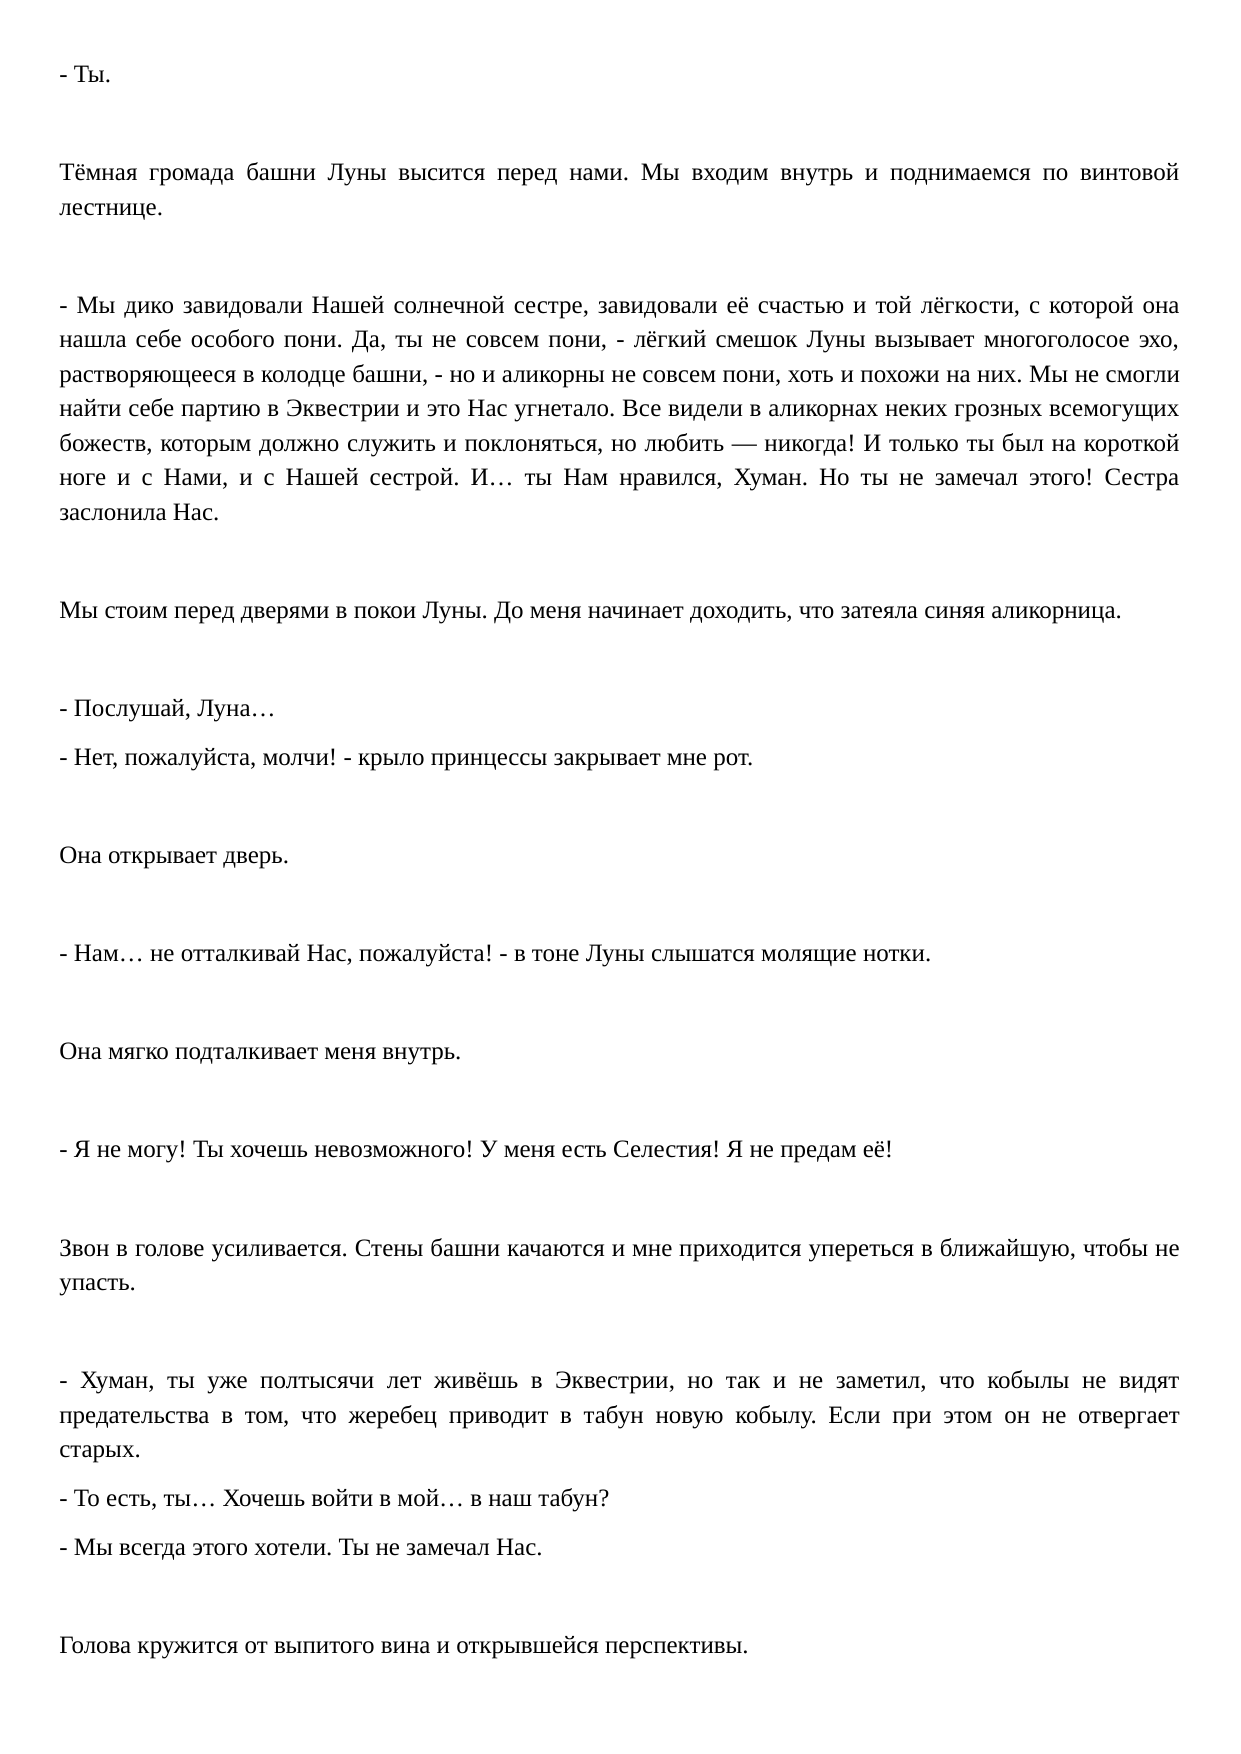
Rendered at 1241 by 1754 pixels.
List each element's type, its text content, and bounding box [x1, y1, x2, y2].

text - Ты. [59, 59, 1181, 88]
text - Мы всегда этого хотели. Ты не замечал Нас. [59, 1532, 1181, 1561]
text Звон в голове усиливается. Стены башни качаются и мне приходится упереться в ближайшую, чтобы не упасть. [59, 1233, 1181, 1296]
text - Мы дико завидовали Нашей солнечной сестре, завидовали её счастью и той лёгкости, с которой она нашла себе особого пони. Да, ты не совсем пони, - лёгкий смешок Луны вызывает многоголосое эхо, растворяющееся в колодце башни, - но и аликорны не совсем пони, хоть и похожи на них. Мы не смогли найти себе партию в Эквестрии и это Нас угнетало. Все видели в аликорнах неких грозных всемогущих божеств, которым должно служить и поклоняться, но любить — никогда! И только ты был на короткой ноге и с Нами, и с Нашей сестрой. И… ты Нам нравился, Хуман. Но ты не замечал этого! Сестра заслонила Нас. [59, 290, 1181, 525]
text - Нам… не отталкивай Нас, пожалуйста! - в тоне Луны слышатся молящие нотки. [59, 938, 1181, 967]
text - Хуман, ты уже полтысячи лет живёшь в Эквестрии, но так и не заметил, что кобылы не видят предательства в том, что жеребец приводит в табун новую кобылу. Если при этом он не отвергает старых. [59, 1365, 1181, 1463]
text Она мягко подталкивает меня внутрь. [59, 1036, 1181, 1065]
text - То есть, ты… Хочешь войти в мой… в наш табун? [59, 1483, 1181, 1512]
text Тёмная громада башни Луны высится перед нами. Мы входим внутрь и поднимаемся по винтовой лестнице. [59, 157, 1181, 220]
text Мы стоим перед дверями в покои Луны. До меня начинает доходить, что затеяла синяя аликорница. [59, 595, 1181, 623]
text Она открывает дверь. [59, 840, 1181, 869]
text - Нет, пожалуйста, молчи! - крыло принцессы закрывает мне рот. [59, 742, 1181, 771]
text - Послушай, Луна… [59, 693, 1181, 722]
text Голова кружится от выпитого вина и открывшейся перспективы. [59, 1630, 1181, 1659]
text - Я не могу! Ты хочешь невозможного! У меня есть Селестия! Я не предам её! [59, 1134, 1181, 1163]
